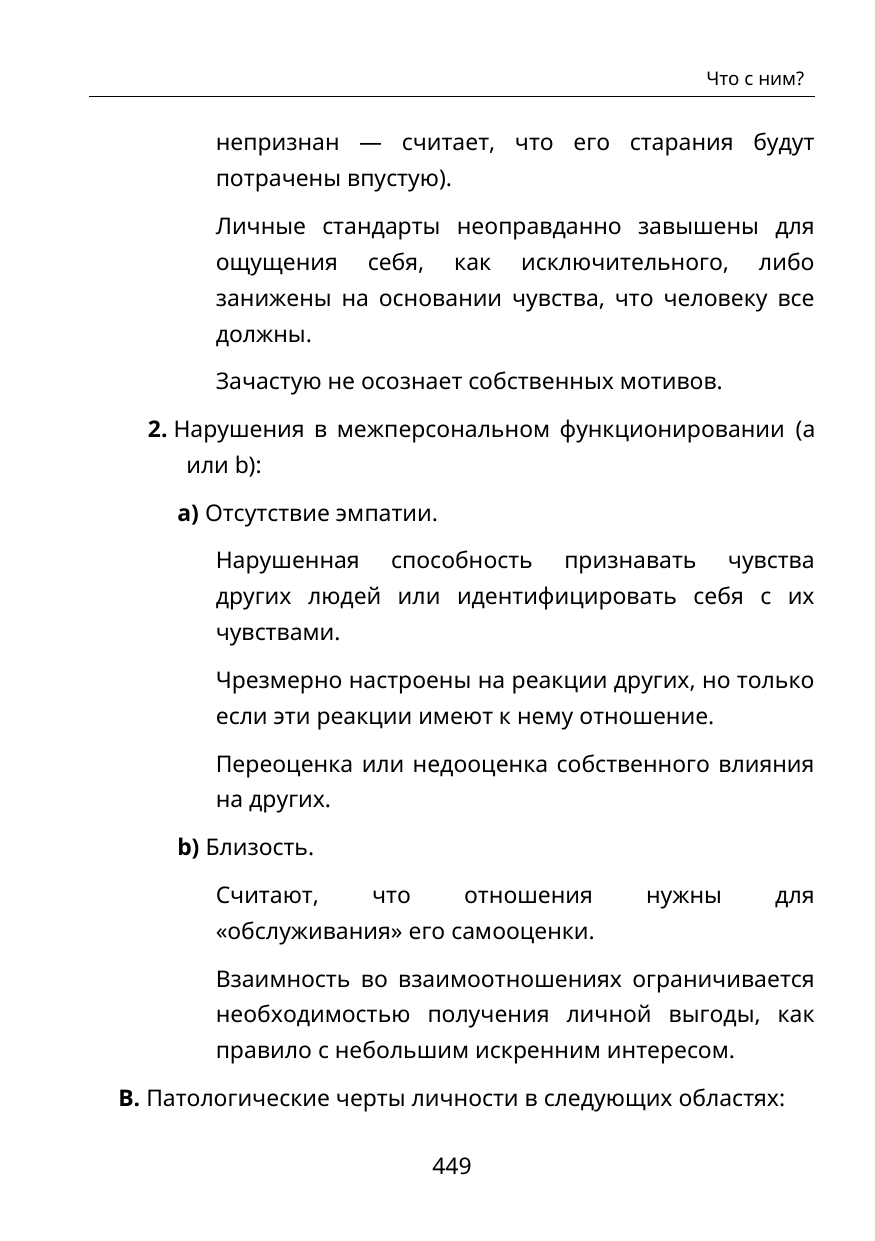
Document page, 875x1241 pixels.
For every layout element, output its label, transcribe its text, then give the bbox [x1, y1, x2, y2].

list Отсутствие эмпатии. [177, 497, 815, 528]
list непризнан — считает, что его старания будут потрачены впустую). [177, 126, 815, 193]
list Нарушения в межперсональном функционировании (a или b): [148, 413, 815, 480]
list Чрезмерно настроены на реакции других, но только если эти реакции имеют к нему отношение. [177, 664, 815, 731]
list Патологические черты личности в следующих областях: [118, 1082, 815, 1113]
list Взаимность во взаимоотношениях ограничивается необходимостью получения личной выгоды, как правило с небольшим искренним интересом. [177, 962, 815, 1066]
list Нарушенная способность признавать чувства других людей или идентифицировать себя с их чувствами. [177, 544, 815, 647]
list Личные стандарты неоправданно завышены для ощущения себя, как исключительного, либо занижены на основании чувства, что человеку все должны. [177, 210, 815, 349]
list Считают, что отношения нужны для «обслуживания» его самооценки. [177, 879, 815, 946]
list Зачастую не осознает собственных мотивов. [177, 365, 815, 396]
list Близость. [177, 831, 815, 862]
list Переоценка или недооценка собственного влияния на других. [177, 747, 815, 815]
